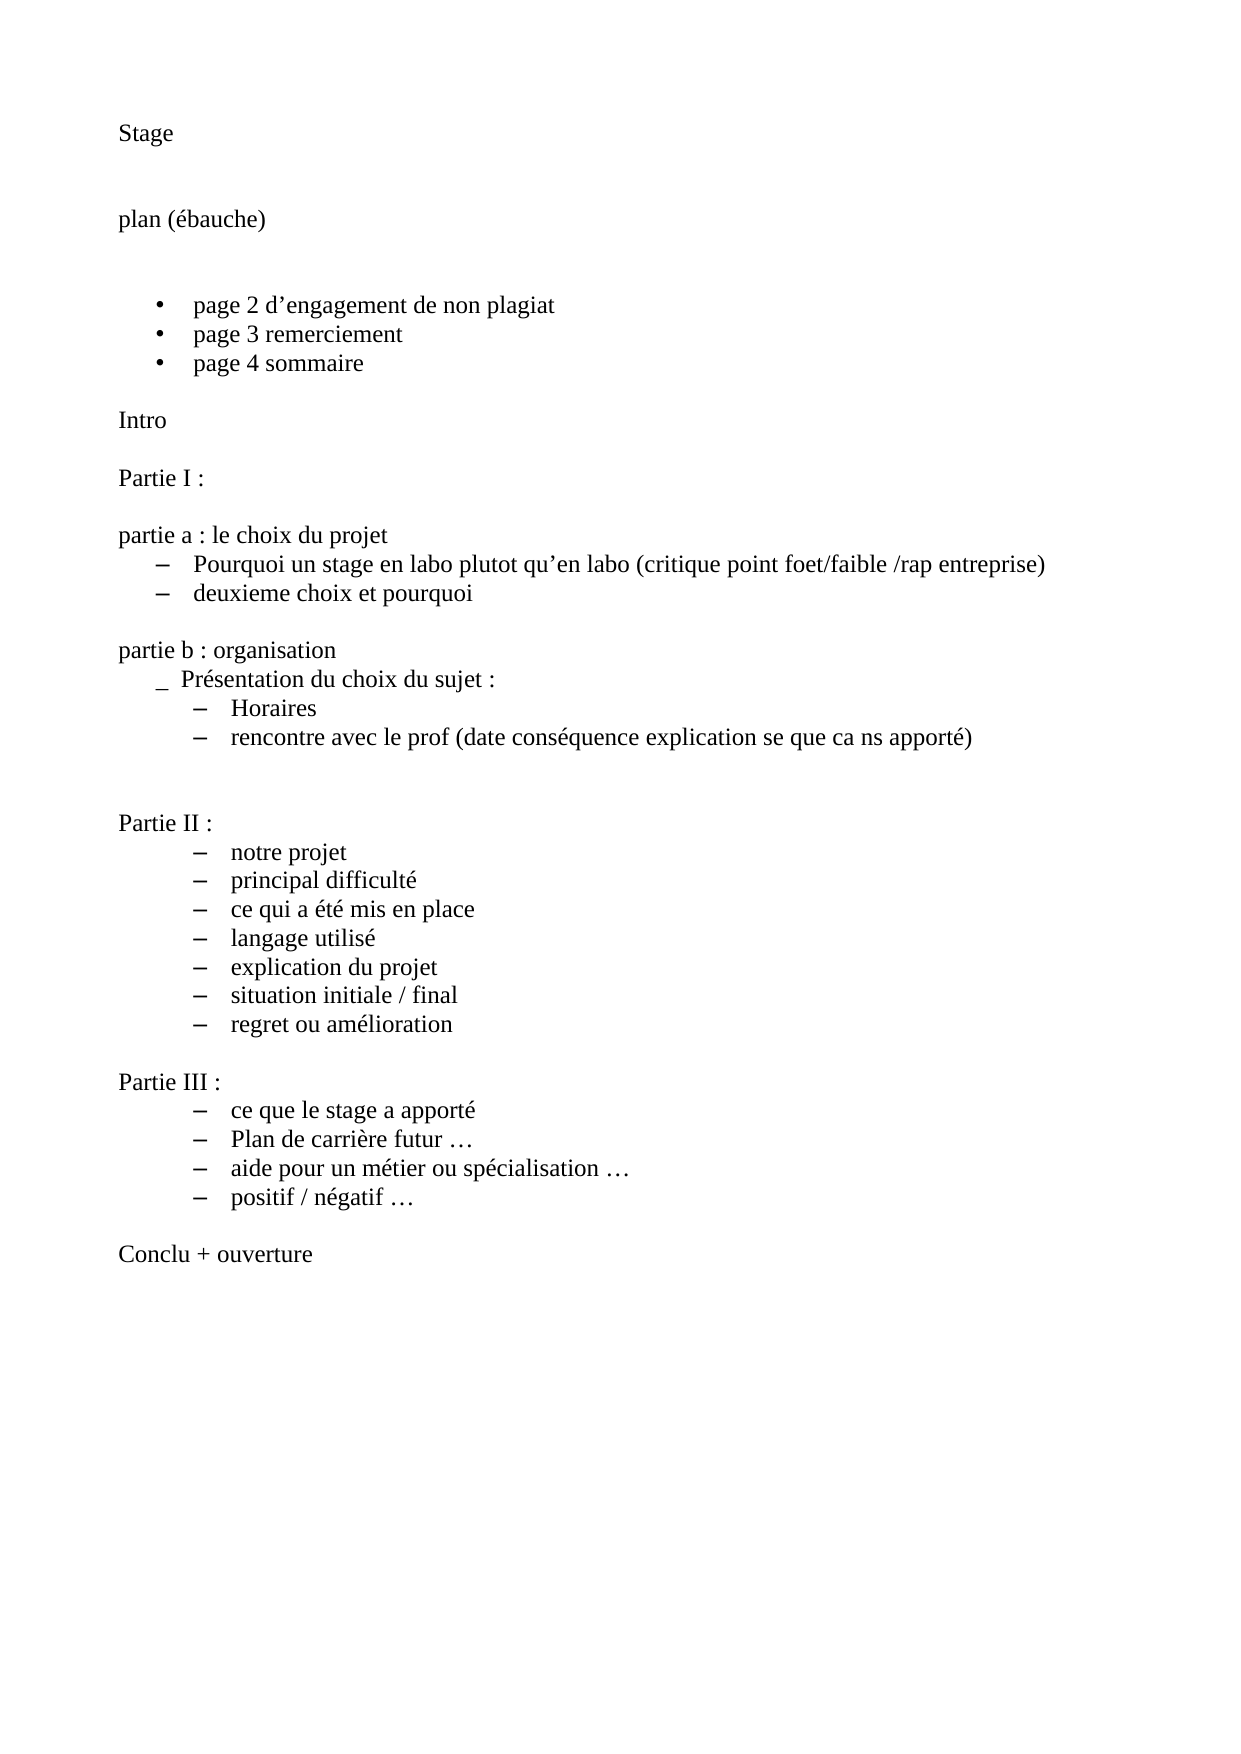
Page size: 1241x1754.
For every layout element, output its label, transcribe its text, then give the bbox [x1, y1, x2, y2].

text _ Présentation du choix du sujet : [118, 664, 1122, 693]
list page 3 remerciement [156, 319, 1122, 348]
list principal difficulté [193, 866, 1122, 894]
list notre projet [193, 837, 1122, 866]
text partie a : le choix du projet [118, 521, 1122, 549]
list regret ou amélioration [193, 1009, 1122, 1038]
text partie b : organisation [118, 636, 1122, 664]
list Pourquoi un stage en labo plutot qu’en labo (critique point foet/faible /rap entreprise) [156, 549, 1122, 578]
list positif / négatif … [193, 1182, 1122, 1211]
list ce qui a été mis en place [193, 894, 1122, 923]
text Stage [118, 118, 1122, 147]
list ce que le stage a apporté [193, 1096, 1122, 1124]
text Partie I : [118, 463, 1122, 492]
list langage utilisé [193, 923, 1122, 952]
text Partie III : [118, 1067, 1122, 1096]
list Plan de carrière futur … [193, 1124, 1122, 1153]
list page 4 sommaire [156, 348, 1122, 377]
text Conclu + ouverture [118, 1239, 1122, 1268]
text Intro [118, 406, 1122, 434]
list aide pour un métier ou spécialisation … [193, 1153, 1122, 1182]
text plan (ébauche) [118, 204, 1122, 233]
list situation initiale / final [193, 981, 1122, 1009]
text Partie II : [118, 808, 1122, 837]
list explication du projet [193, 952, 1122, 981]
list rencontre avec le prof (date conséquence explication se que ca ns apporté) [193, 722, 1122, 751]
list deuxieme choix et pourquoi [156, 578, 1122, 607]
list Horaires [193, 693, 1122, 722]
list page 2 d’engagement de non plagiat [156, 291, 1122, 319]
